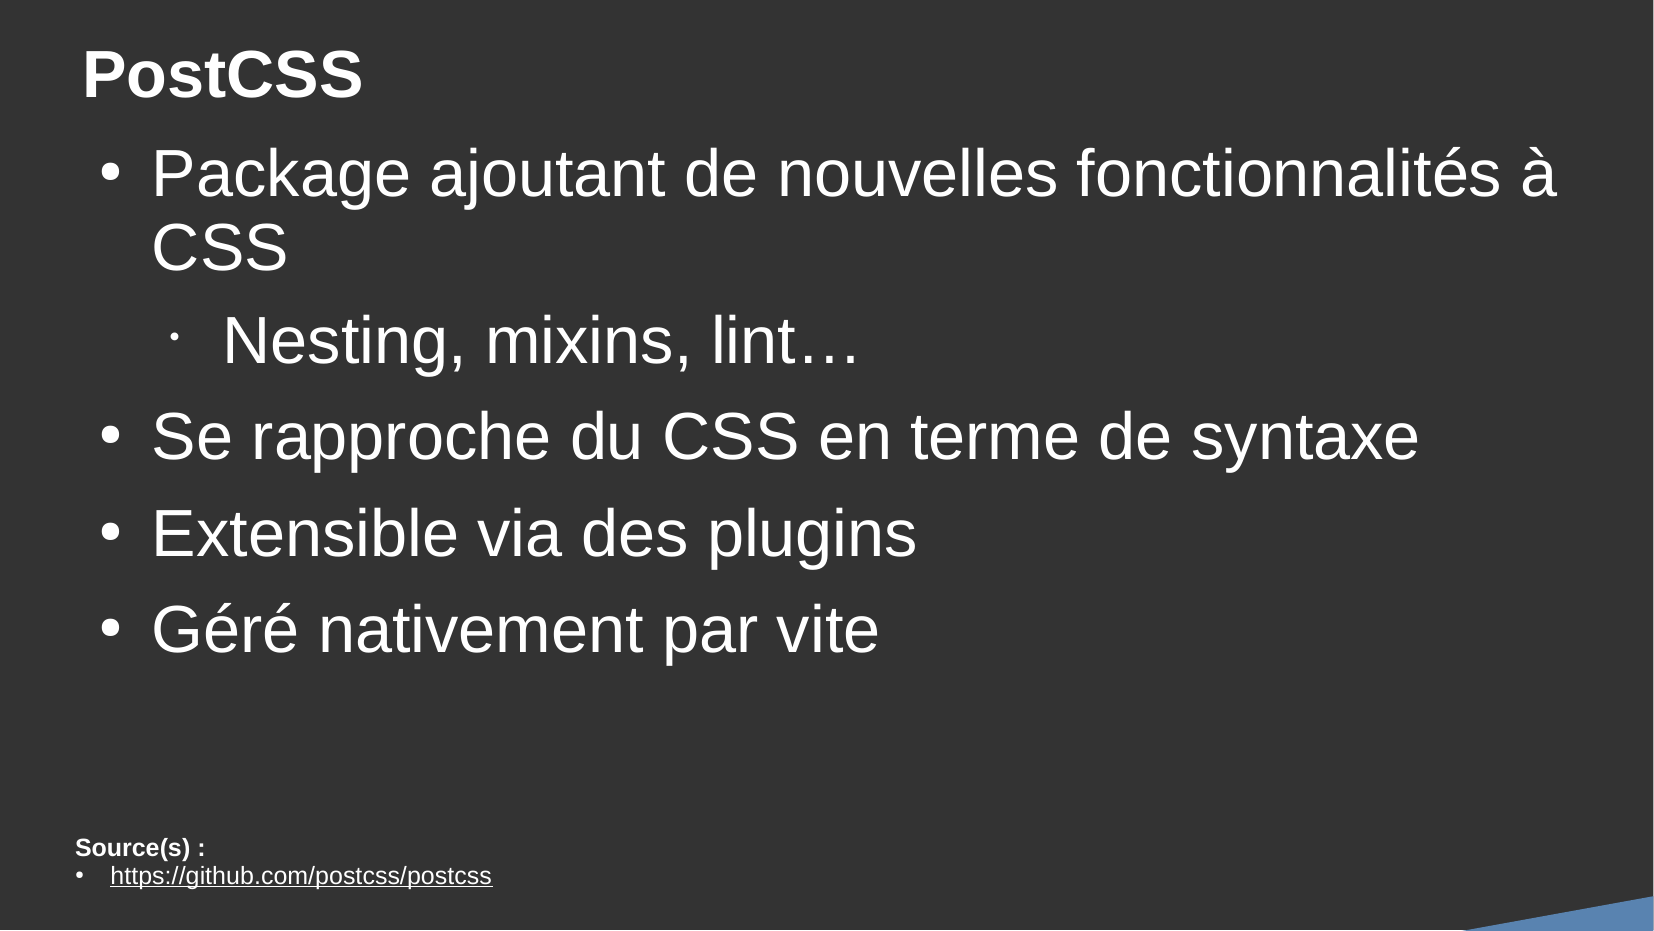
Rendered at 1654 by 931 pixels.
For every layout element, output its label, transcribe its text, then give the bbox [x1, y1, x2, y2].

title PostCSS [82, 37, 1571, 114]
text_box Source(s) : https://github.com/postcss/postcss [60, 826, 1546, 911]
text_box [1461, 896, 1654, 931]
list Package ajoutant de nouvelles fonctionnalités à CSS Nesting, mixins, lint… Se rapproche du CSS en terme de syntaxe Extensible via des plugins Géré nativement par vite [80, 135, 1620, 798]
